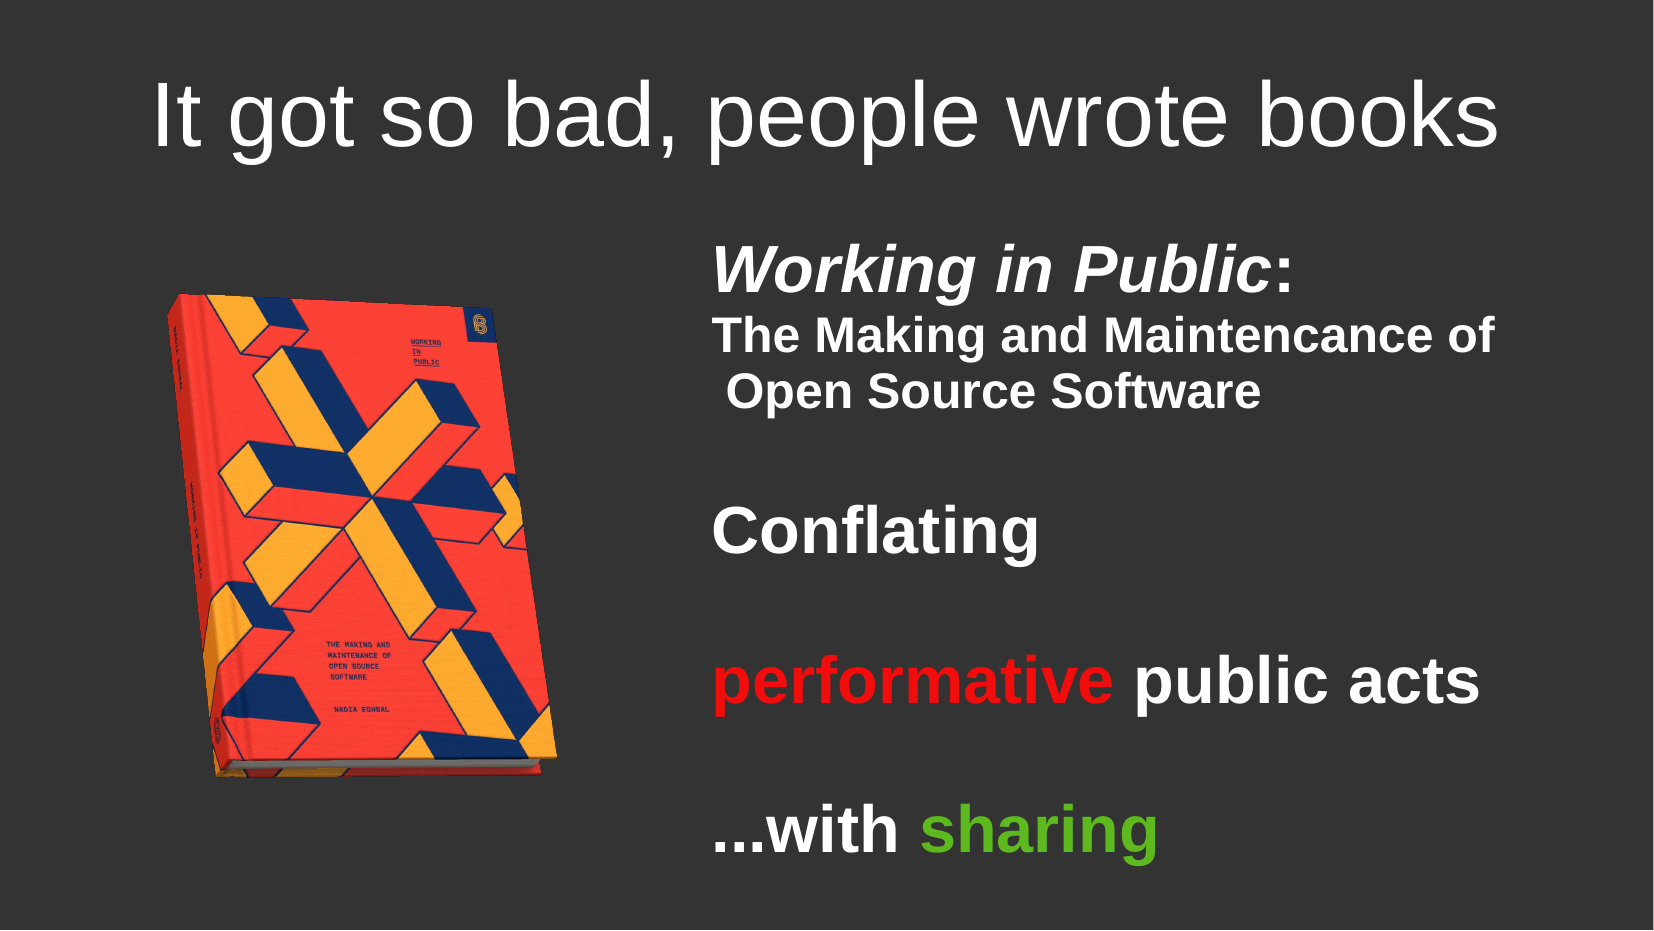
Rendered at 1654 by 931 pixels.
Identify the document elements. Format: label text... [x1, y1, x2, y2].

picture [107, 262, 601, 802]
text_box Working in Public: The Making and Maintencance of Open Source Software Conflating performative public acts ...with sharing [696, 225, 1613, 875]
title It got so bad, people wrote books [82, 37, 1571, 193]
